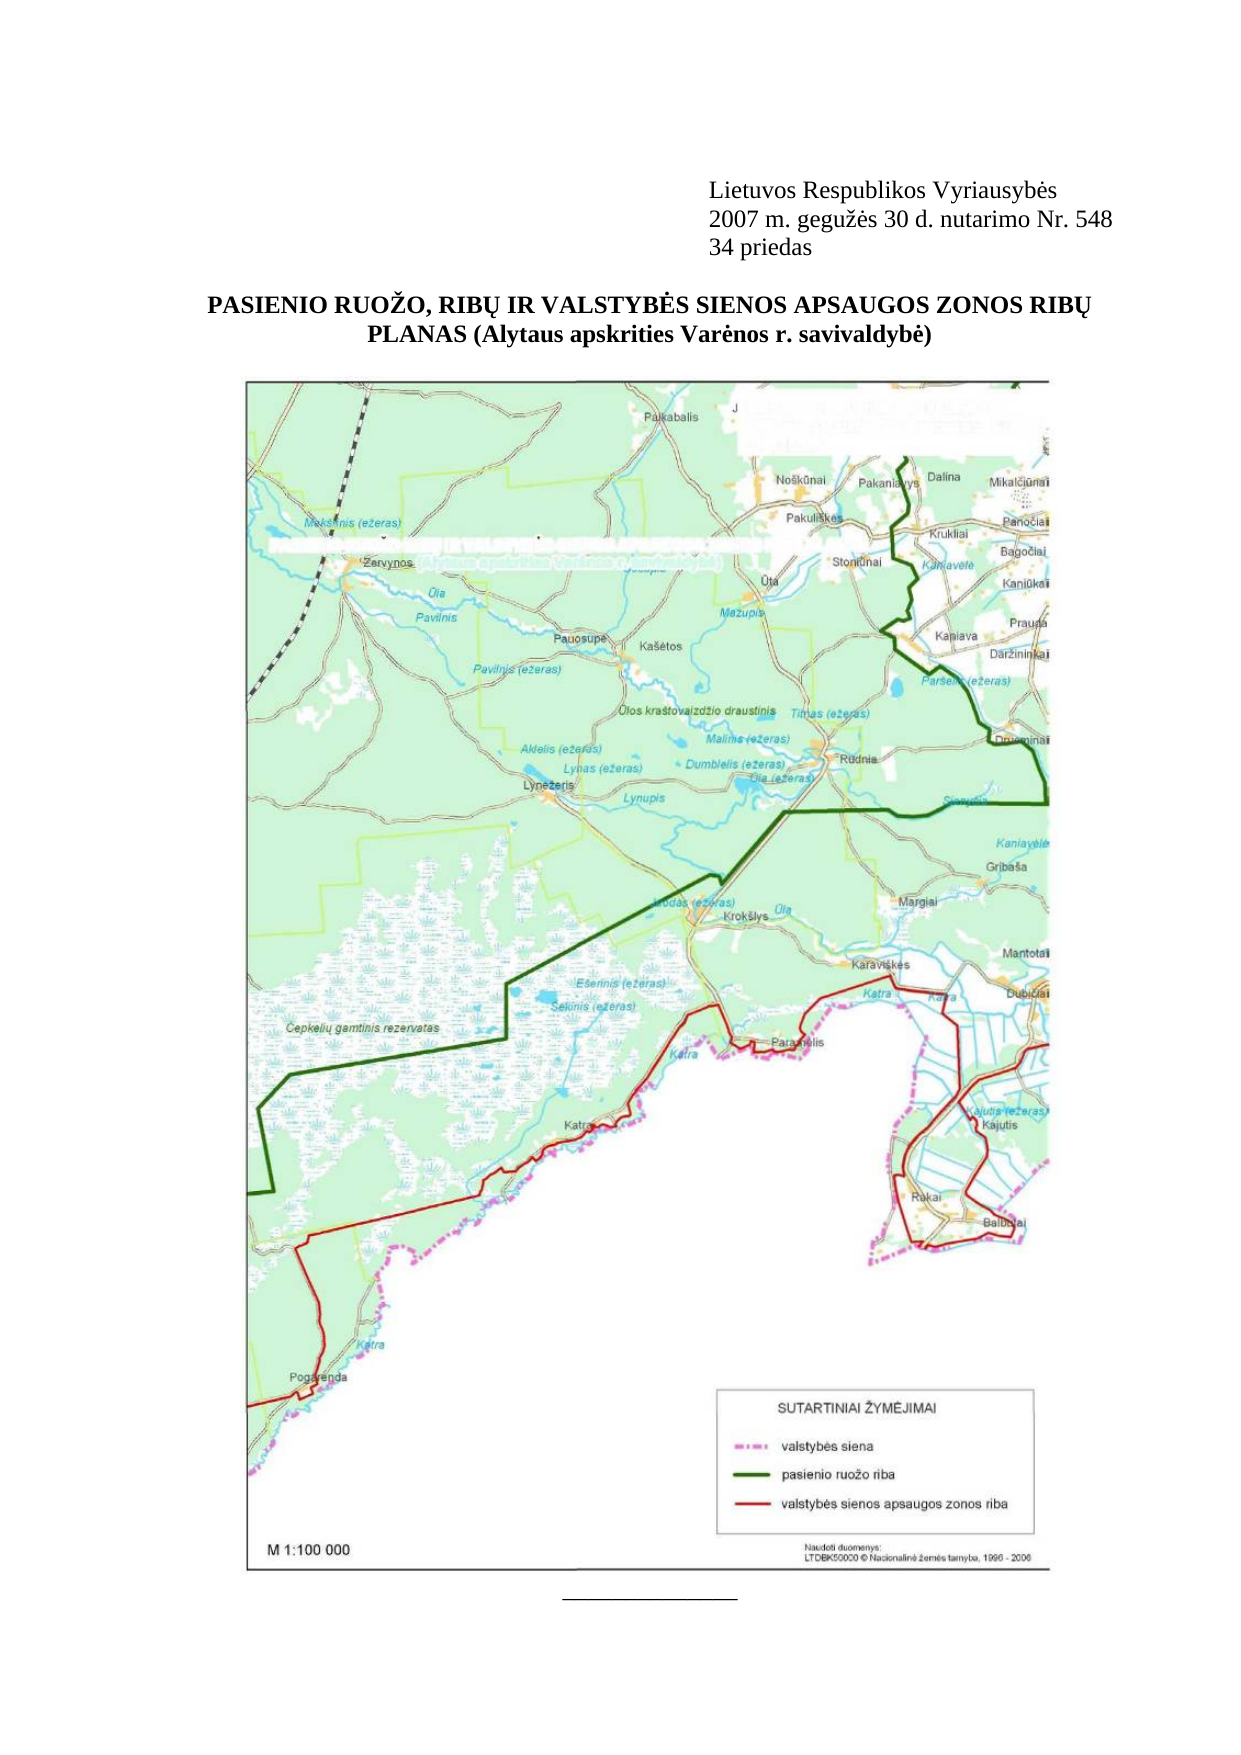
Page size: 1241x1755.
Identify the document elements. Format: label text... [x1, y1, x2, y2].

text ______________ [177, 1574, 1122, 1603]
text Lietuvos Respublikos Vyriausybės [177, 175, 1122, 204]
text 2007 m. gegužės 30 d. nutarimo Nr. 548 [177, 204, 1122, 232]
text 34 priedas [177, 232, 1122, 261]
text PASIENIO RUOŽO, RIBŲ IR VALSTYBĖS SIENOS APSAUGOS ZONOS RIBŲ PLANAS (Alytaus apskrities Varėnos r. savivaldybė) [177, 290, 1122, 347]
